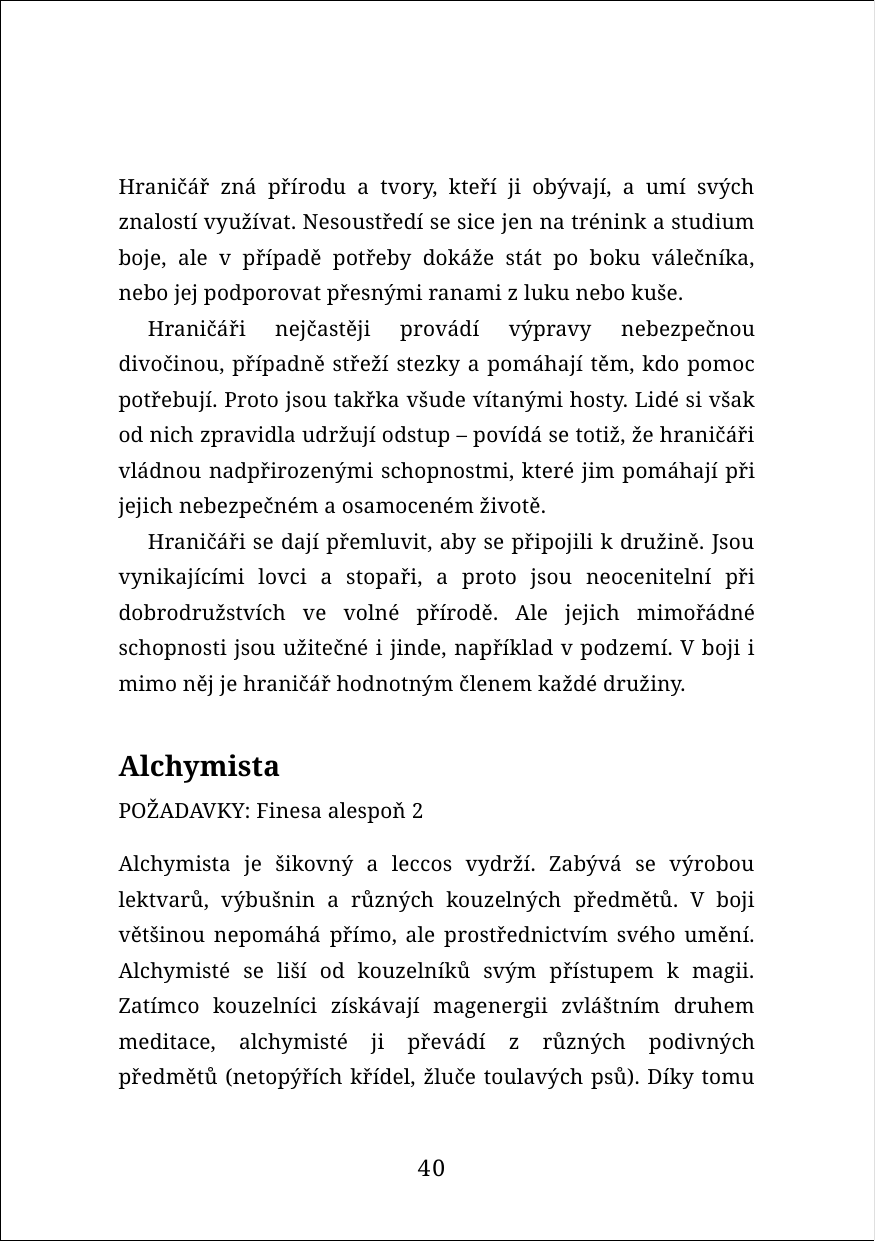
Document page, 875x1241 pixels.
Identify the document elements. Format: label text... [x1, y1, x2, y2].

text Hraničář zná přírodu a tvory, kteří ji obývají, a umí svých znalostí využívat. Nesoustředí se sice jen na trénink a studium boje, ale v případě potřeby dokáže stát po boku válečníka, nebo jej podporovat přesnými ranami z luku nebo kuše. Hraničáři nejčastěji provádí výpravy nebezpečnou divočinou, případně střeží stezky a pomáhají těm, kdo pomoc potřebují. Proto jsou takřka všude vítanými hosty. Lidé si však od nich zpravidla udržují odstup – povídá se totiž, že hraničáři vládnou nadpřirozenými schopnostmi, které jim pomáhají při jejich nebezpečném a osamoceném životě. Hraničáři se dají přemluvit, aby se připojili k družině. Jsou vynikajícími lovci a stopaři, a proto jsou neocenitelní při dobrodružstvích ve volné přírodě. Ale jejich mimořádné schopnosti jsou užitečné i jinde, například v podzemí. V boji i mimo něj je hraničář hodnotným členem každé družiny. [118, 172, 756, 697]
text POŽADAVKY: Finesa alespoň 2 [118, 796, 756, 824]
text Alchymista je šikovný a leccos vydrží. Zabývá se výrobou lektvarů, výbušnin a různých kouzelných předmětů. V boji většinou nepomáhá přímo, ale prostřednictvím svého umění. Alchymisté se liší od kouzelníků svým přístupem k magii. Zatímco kouzelníci získávají magenergii zvláštním druhem meditace, alchymisté ji převádí z různých podivných předmětů (netopýřích křídel, žluče toulavých psů). Díky tomu [118, 849, 756, 1091]
subtitle Alchymista [118, 746, 756, 784]
